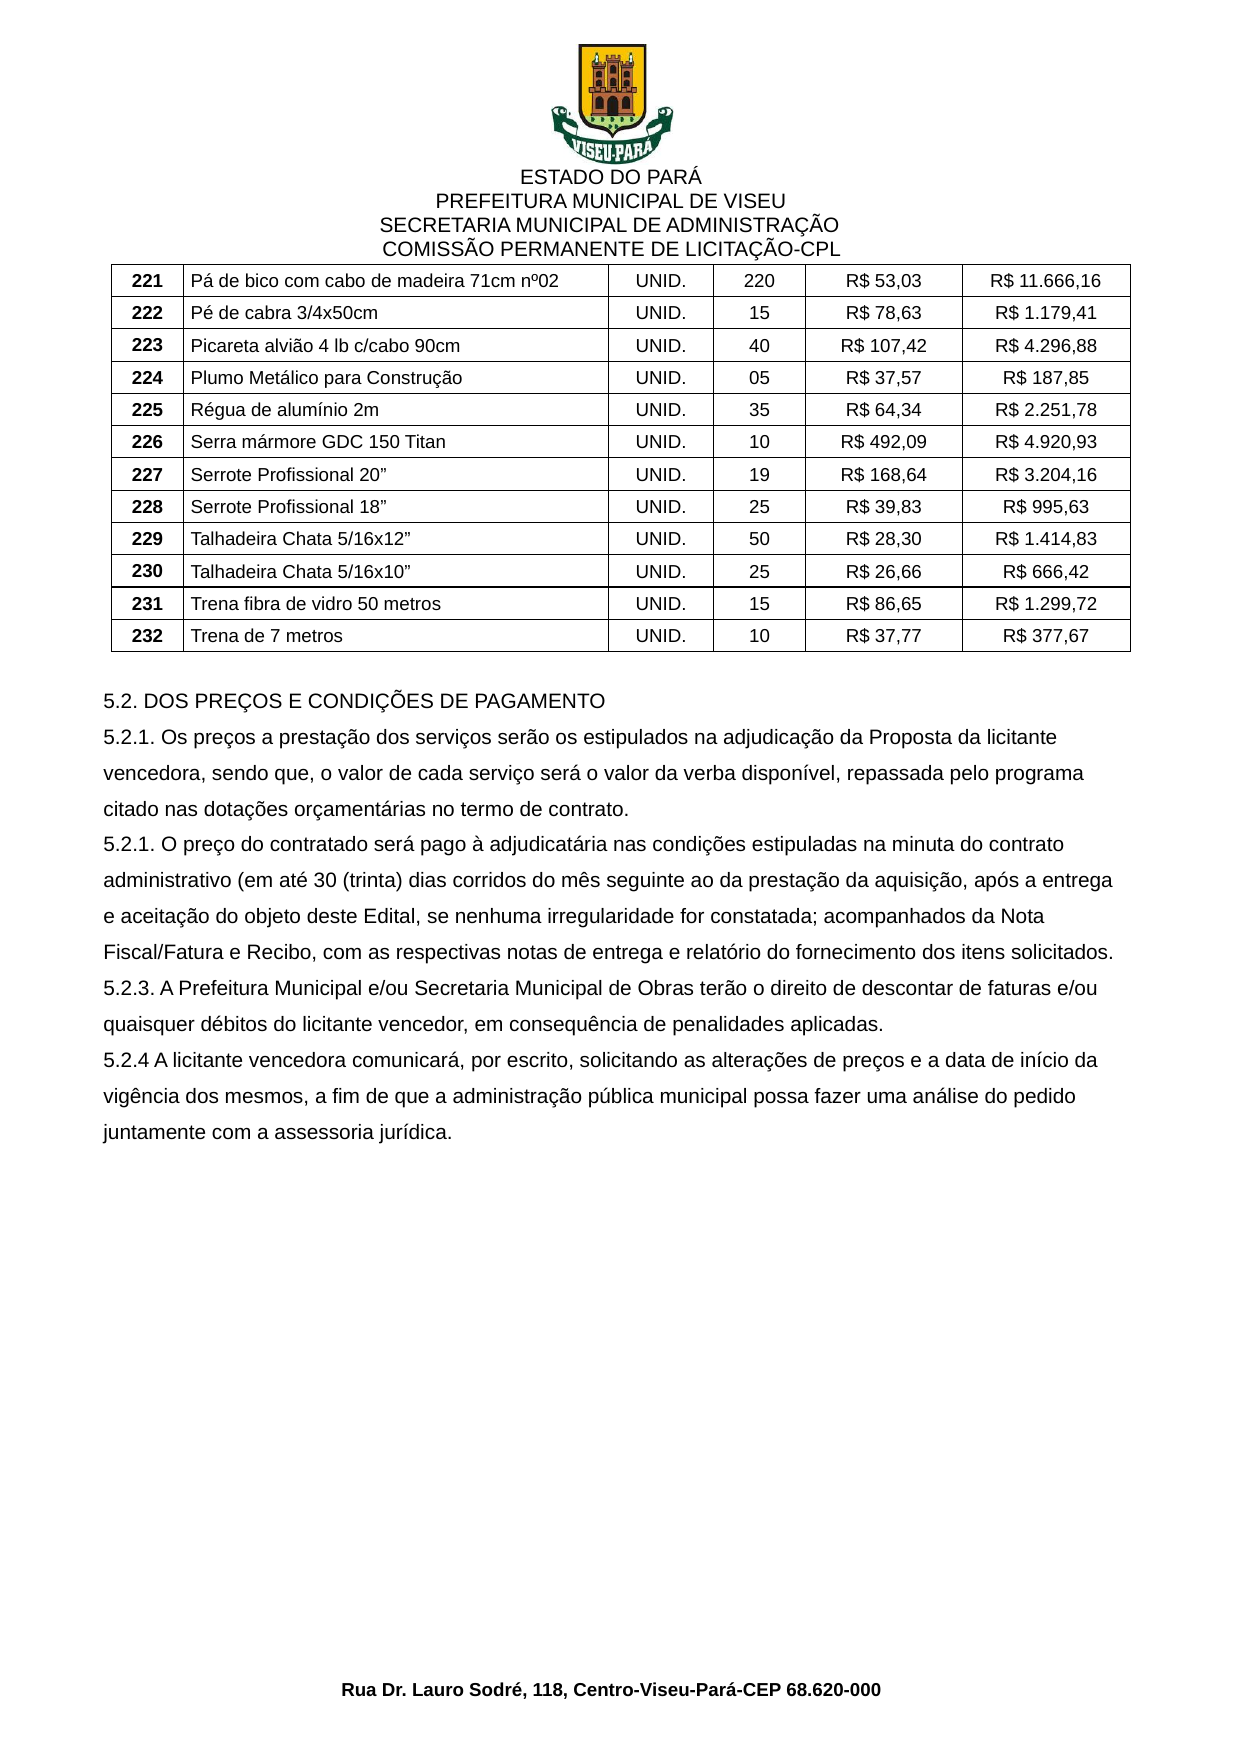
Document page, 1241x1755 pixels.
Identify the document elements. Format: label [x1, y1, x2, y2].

picture [551, 44, 674, 165]
